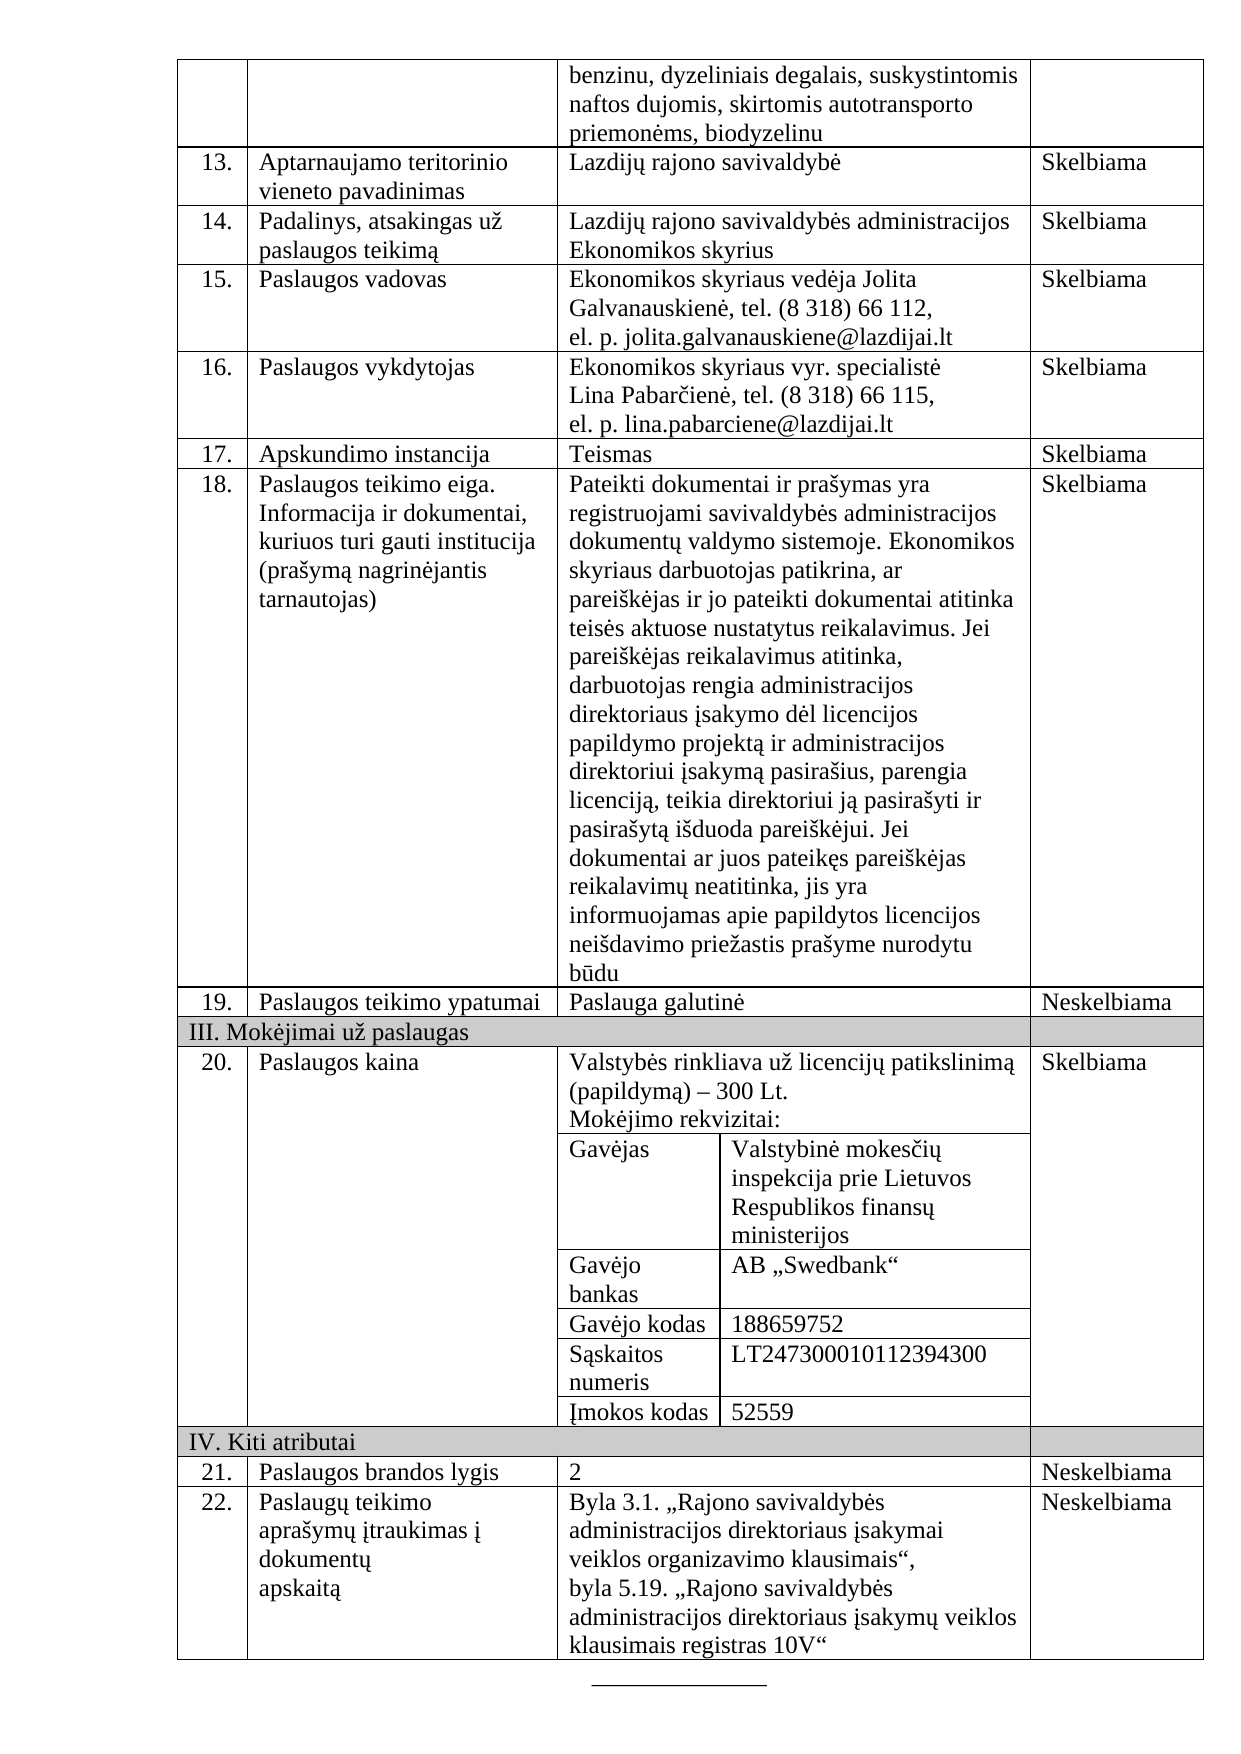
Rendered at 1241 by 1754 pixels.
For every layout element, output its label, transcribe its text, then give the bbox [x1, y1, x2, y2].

table_cell [1031, 60, 1203, 146]
table_cell Neskelbiama [1031, 1457, 1203, 1486]
table_cell benzinu, dyzeliniais degalais, suskystintomis naftos dujomis, skirtomis autotransporto priemonėms, biodyzelinu [558, 60, 1030, 146]
table_cell III. Mokėjimai už paslaugas [178, 1017, 1030, 1046]
table_cell [1031, 1427, 1203, 1456]
table_cell Paslauga galutinė [558, 988, 1030, 1016]
table_cell Neskelbiama [1031, 1487, 1203, 1659]
table_cell Gavėjas [558, 1134, 719, 1249]
table_cell Byla 3.1. „Rajono savivaldybės administracijos direktoriaus įsakymai veiklos organizavimo klausimais“, byla 5.19. „Rajono savivaldybės administracijos direktoriaus įsakymų veiklos klausimais registras 10V“ [558, 1487, 1030, 1659]
table_cell [178, 60, 247, 146]
table_cell 15. [178, 265, 247, 351]
table_cell 17. [178, 439, 247, 468]
table_cell 2 [558, 1457, 1030, 1486]
table_cell Ekonomikos skyriaus vyr. specialistė Lina Pabarčienė, tel. (8 318) 66 115, el. p. lina.pabarciene@lazdijai.lt [558, 352, 1030, 438]
table_cell Lazdijų rajono savivaldybės administracijos Ekonomikos skyrius [558, 206, 1030, 263]
table_cell 18. [178, 469, 247, 986]
table_cell AB „Swedbank“ [721, 1250, 1030, 1308]
table_cell Paslaugų teikimo aprašymų įtraukimas į dokumentų apskaitą [248, 1487, 557, 1659]
table_cell Skelbiama [1031, 206, 1203, 263]
table_cell Valstybės rinkliava už licencijų patikslinimą (papildymą) – 300 Lt. Mokėjimo rekvizitai: [558, 1047, 1030, 1133]
table_cell Gavėjo bankas [558, 1250, 719, 1308]
table_cell Pateikti dokumentai ir prašymas yra registruojami savivaldybės administracijos dokumentų valdymo sistemoje. Ekonomikos skyriaus darbuotojas patikrina, ar pareiškėjas ir jo pateikti dokumentai atitinka teisės aktuose nustatytus reikalavimus. Jei pareiškėjas reikalavimus atitinka, darbuotojas rengia administracijos direktoriaus įsakymo dėl licencijos papildymo projektą ir administracijos direktoriui įsakymą pasirašius, parengia licenciją, teikia direktoriui ją pasirašyti ir pasirašytą išduoda pareiškėjui. Jei dokumentai ar juos pateikęs pareiškėjas reikalavimų neatitinka, jis yra informuojamas apie papildytos licencijos neišdavimo priežastis prašyme nurodytu būdu [558, 469, 1030, 986]
table_cell Skelbiama [1031, 1047, 1203, 1426]
table_cell Aptarnaujamo teritorinio vieneto pavadinimas [248, 148, 557, 205]
table_cell IV. Kiti atributai [178, 1427, 1030, 1456]
table_cell Gavėjo kodas [558, 1309, 719, 1338]
table_cell Skelbiama [1031, 265, 1203, 351]
table_cell Valstybinė mokesčių inspekcija prie Lietuvos Respublikos finansų ministerijos [721, 1134, 1030, 1249]
table_cell Paslaugos kaina [248, 1047, 557, 1426]
table_cell Apskundimo instancija [248, 439, 557, 468]
table_cell 19. [178, 988, 247, 1016]
table_cell Paslaugos brandos lygis [248, 1457, 557, 1486]
table_cell Skelbiama [1031, 352, 1203, 438]
table_cell 188659752 [721, 1309, 1030, 1338]
table_cell Paslaugos vykdytojas [248, 352, 557, 438]
table_cell Ekonomikos skyriaus vedėja Jolita Galvanauskienė, tel. (8 318) 66 112, el. p. jolita.galvanauskiene@lazdijai.lt [558, 265, 1030, 351]
table_cell Lazdijų rajono savivaldybė [558, 148, 1030, 205]
table_cell 20. [178, 1047, 247, 1426]
table_cell Skelbiama [1031, 148, 1203, 205]
table_cell LT247300010112394300 [721, 1339, 1030, 1396]
table_cell [1031, 1017, 1203, 1046]
table_cell Paslaugos teikimo eiga. Informacija ir dokumentai, kuriuos turi gauti institucija (prašymą nagrinėjantis tarnautojas) [248, 469, 557, 986]
table_cell Sąskaitos numeris [558, 1339, 719, 1396]
table_cell Skelbiama [1031, 439, 1203, 468]
table_cell 22. [178, 1487, 247, 1659]
text ______________ [177, 1660, 1181, 1689]
table_cell [248, 60, 557, 146]
table_cell Neskelbiama [1031, 988, 1203, 1016]
table_cell 16. [178, 352, 247, 438]
table_cell Skelbiama [1031, 469, 1203, 986]
table_cell Įmokos kodas [558, 1397, 719, 1426]
table_cell Paslaugos vadovas [248, 265, 557, 351]
table_cell Teismas [558, 439, 1030, 468]
table_cell 21. [178, 1457, 247, 1486]
table_cell Paslaugos teikimo ypatumai [248, 988, 557, 1016]
table_cell 14. [178, 206, 247, 263]
table_cell 52559 [721, 1397, 1030, 1426]
table_cell Padalinys, atsakingas už paslaugos teikimą [248, 206, 557, 263]
table_cell 13. [178, 148, 247, 205]
